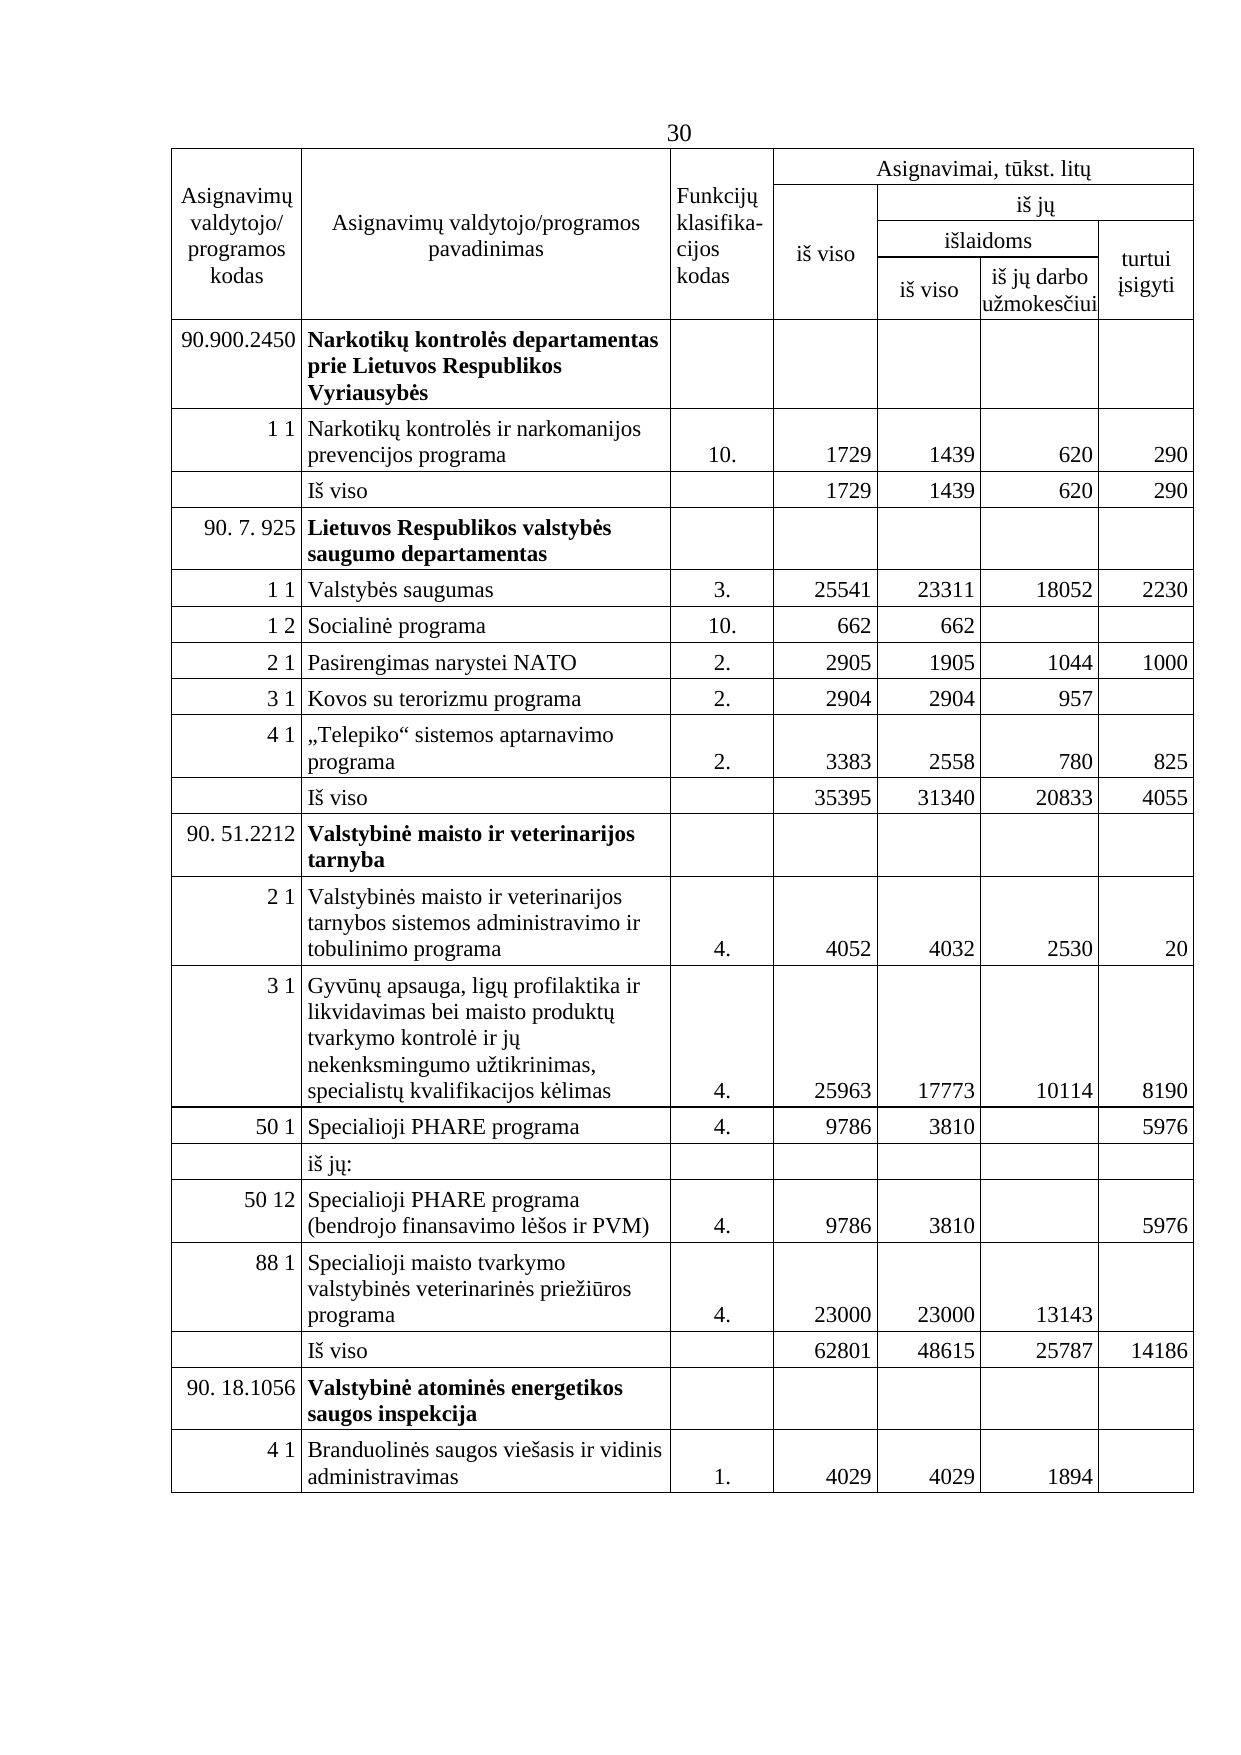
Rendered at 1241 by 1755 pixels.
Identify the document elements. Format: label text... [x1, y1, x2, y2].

table_cell [1099, 508, 1193, 569]
table_cell [172, 778, 301, 813]
table_cell 2230 [1099, 570, 1193, 606]
table_cell 23311 [878, 570, 980, 606]
table_cell [878, 814, 980, 876]
table_cell 957 [981, 679, 1098, 714]
table_cell [774, 508, 877, 569]
table_cell iš jų darbo užmokesčiui [981, 258, 1098, 319]
table_header Asignavimų valdytojo/ programos kodas [172, 149, 301, 319]
table_cell [671, 1368, 773, 1429]
table_cell 1729 [774, 472, 877, 507]
table_cell [981, 814, 1098, 876]
table_cell [981, 1144, 1098, 1179]
table_cell 4 1 [172, 715, 301, 777]
table_cell 25787 [981, 1332, 1098, 1367]
table_cell Narkotikų kontrolės ir narkomanijos prevencijos programa [302, 409, 670, 471]
table_cell [878, 1144, 980, 1179]
table_cell 1 1 [172, 570, 301, 606]
table_cell 4052 [774, 877, 877, 965]
table_cell 290 [1099, 472, 1193, 507]
table_cell 1 2 [172, 607, 301, 642]
table_cell [671, 508, 773, 569]
table_cell Valstybinės maisto ir veterinarijos tarnybos sistemos administravimo ir tobulinimo programa [302, 877, 670, 965]
table_cell [671, 778, 773, 813]
table_cell 1 1 [172, 409, 301, 471]
table_cell [981, 1368, 1098, 1429]
table_cell 780 [981, 715, 1098, 777]
table_cell 662 [774, 607, 877, 642]
table_cell turtui įsigyti [1099, 221, 1193, 319]
table_cell 10114 [981, 966, 1098, 1106]
table_cell Socialinė programa [302, 607, 670, 642]
table_cell 90. 7. 925 [172, 508, 301, 569]
table_cell 825 [1099, 715, 1193, 777]
table_cell 4029 [878, 1430, 980, 1492]
table_cell [878, 320, 980, 408]
table_cell [981, 1108, 1098, 1143]
table_cell 31340 [878, 778, 980, 813]
table_cell [1099, 679, 1193, 714]
table_cell 23000 [774, 1243, 877, 1331]
table_cell Valstybinė atominės energetikos saugos inspekcija [302, 1368, 670, 1429]
table_cell [1099, 607, 1193, 642]
table_cell 4. [671, 1180, 773, 1242]
table_cell 4032 [878, 877, 980, 965]
table_cell [671, 1144, 773, 1179]
table_cell 2905 [774, 643, 877, 678]
table_cell [1099, 1243, 1193, 1331]
table_cell [1099, 1430, 1193, 1492]
table_cell [172, 1144, 301, 1179]
table_cell 90. 18.1056 [172, 1368, 301, 1429]
table_cell 10. [671, 607, 773, 642]
table_cell 620 [981, 409, 1098, 471]
table_cell Specialioji PHARE programa [302, 1108, 670, 1143]
table_cell 2. [671, 679, 773, 714]
table_cell 3383 [774, 715, 877, 777]
table_cell 4. [671, 966, 773, 1106]
table_cell 35395 [774, 778, 877, 813]
table_header Funkcijų klasifika-cijos kodas [671, 149, 773, 319]
table_cell 4. [671, 1243, 773, 1331]
table_cell 3 1 [172, 679, 301, 714]
table_cell [774, 814, 877, 876]
table_cell 4 1 [172, 1430, 301, 1492]
table_cell iš viso [878, 258, 980, 319]
table_cell 10. [671, 409, 773, 471]
table_cell 20 [1099, 877, 1193, 965]
table_cell 8190 [1099, 966, 1193, 1106]
table_cell [981, 1180, 1098, 1242]
table_cell Iš viso [302, 778, 670, 813]
table_cell [671, 472, 773, 507]
table_cell 9786 [774, 1108, 877, 1143]
table_cell 48615 [878, 1332, 980, 1367]
table_cell iš jų: [302, 1144, 670, 1179]
table_cell 2904 [878, 679, 980, 714]
table_cell 2. [671, 643, 773, 678]
table_cell Valstybinė maisto ir veterinarijos tarnyba [302, 814, 670, 876]
table_cell [981, 320, 1098, 408]
table_cell 662 [878, 607, 980, 642]
table_cell 18052 [981, 570, 1098, 606]
table_cell 4029 [774, 1430, 877, 1492]
table_cell 3 1 [172, 966, 301, 1106]
table_cell Gyvūnų apsauga, ligų profilaktika ir likvidavimas bei maisto produktų tvarkymo kontrolė ir jų nekenksmingumo užtikrinimas, specialistų kvalifikacijos kėlimas [302, 966, 670, 1106]
table_cell iš jų [878, 185, 1193, 220]
table_cell [774, 320, 877, 408]
table_cell 14186 [1099, 1332, 1193, 1367]
table_cell 62801 [774, 1332, 877, 1367]
table_cell 4. [671, 877, 773, 965]
table_cell Iš viso [302, 472, 670, 507]
table_cell Branduolinės saugos viešasis ir vidinis administravimas [302, 1430, 670, 1492]
table_cell [774, 1368, 877, 1429]
table_cell 20833 [981, 778, 1098, 813]
table_cell Valstybės saugumas [302, 570, 670, 606]
table_cell [878, 1368, 980, 1429]
table_cell 2530 [981, 877, 1098, 965]
table_cell 17773 [878, 966, 980, 1106]
table_cell Lietuvos Respublikos valstybės saugumo departamentas [302, 508, 670, 569]
table_cell 2558 [878, 715, 980, 777]
table_cell Specialioji PHARE programa (bendrojo finansavimo lėšos ir PVM) [302, 1180, 670, 1242]
table_cell Specialioji maisto tvarkymo valstybinės veterinarinės priežiūros programa [302, 1243, 670, 1331]
table_cell 23000 [878, 1243, 980, 1331]
table_cell iš viso [774, 185, 877, 319]
table_cell 5976 [1099, 1108, 1193, 1143]
table_cell 1894 [981, 1430, 1098, 1492]
table_cell [878, 508, 980, 569]
table_cell 13143 [981, 1243, 1098, 1331]
table_cell 88 1 [172, 1243, 301, 1331]
table_cell 620 [981, 472, 1098, 507]
table_cell išlaidoms [878, 221, 1098, 256]
table_cell 1439 [878, 472, 980, 507]
table_cell Narkotikų kontrolės departamentas prie Lietuvos Respublikos Vyriausybės [302, 320, 670, 408]
table_cell 290 [1099, 409, 1193, 471]
table_cell [1099, 1368, 1193, 1429]
table_cell 2 1 [172, 877, 301, 965]
table_cell 90. 51.2212 [172, 814, 301, 876]
table_cell 25963 [774, 966, 877, 1106]
table_cell 5976 [1099, 1180, 1193, 1242]
table_cell [671, 320, 773, 408]
table_cell 25541 [774, 570, 877, 606]
table_cell [1099, 814, 1193, 876]
table_cell Kovos su terorizmu programa [302, 679, 670, 714]
table_cell „Telepiko“ sistemos aptarnavimo programa [302, 715, 670, 777]
table_cell 1439 [878, 409, 980, 471]
table_cell 2904 [774, 679, 877, 714]
table_cell 4. [671, 1108, 773, 1143]
table_cell 1729 [774, 409, 877, 471]
table_cell 1000 [1099, 643, 1193, 678]
table_cell [172, 472, 301, 507]
table_cell 2. [671, 715, 773, 777]
table_cell 1. [671, 1430, 773, 1492]
table_cell [1099, 320, 1193, 408]
table_cell 1905 [878, 643, 980, 678]
table_cell 4055 [1099, 778, 1193, 813]
table_cell Pasirengimas narystei NATO [302, 643, 670, 678]
table_cell [671, 1332, 773, 1367]
table_cell 90.900.2450 [172, 320, 301, 408]
table_cell Iš viso [302, 1332, 670, 1367]
table_cell 9786 [774, 1180, 877, 1242]
table_cell 50 1 [172, 1108, 301, 1143]
table_header Asignavimų valdytojo/programos pavadinimas [302, 149, 670, 319]
table_cell [981, 508, 1098, 569]
table_cell 1044 [981, 643, 1098, 678]
table_cell [671, 814, 773, 876]
table_cell 3. [671, 570, 773, 606]
table_cell [1099, 1144, 1193, 1179]
table_cell 50 12 [172, 1180, 301, 1242]
table_cell [172, 1332, 301, 1367]
table_header Asignavimai, tūkst. litų [774, 149, 1193, 184]
table_cell [981, 607, 1098, 642]
table_cell [774, 1144, 877, 1179]
table_cell 2 1 [172, 643, 301, 678]
table_cell 3810 [878, 1180, 980, 1242]
table_cell 3810 [878, 1108, 980, 1143]
